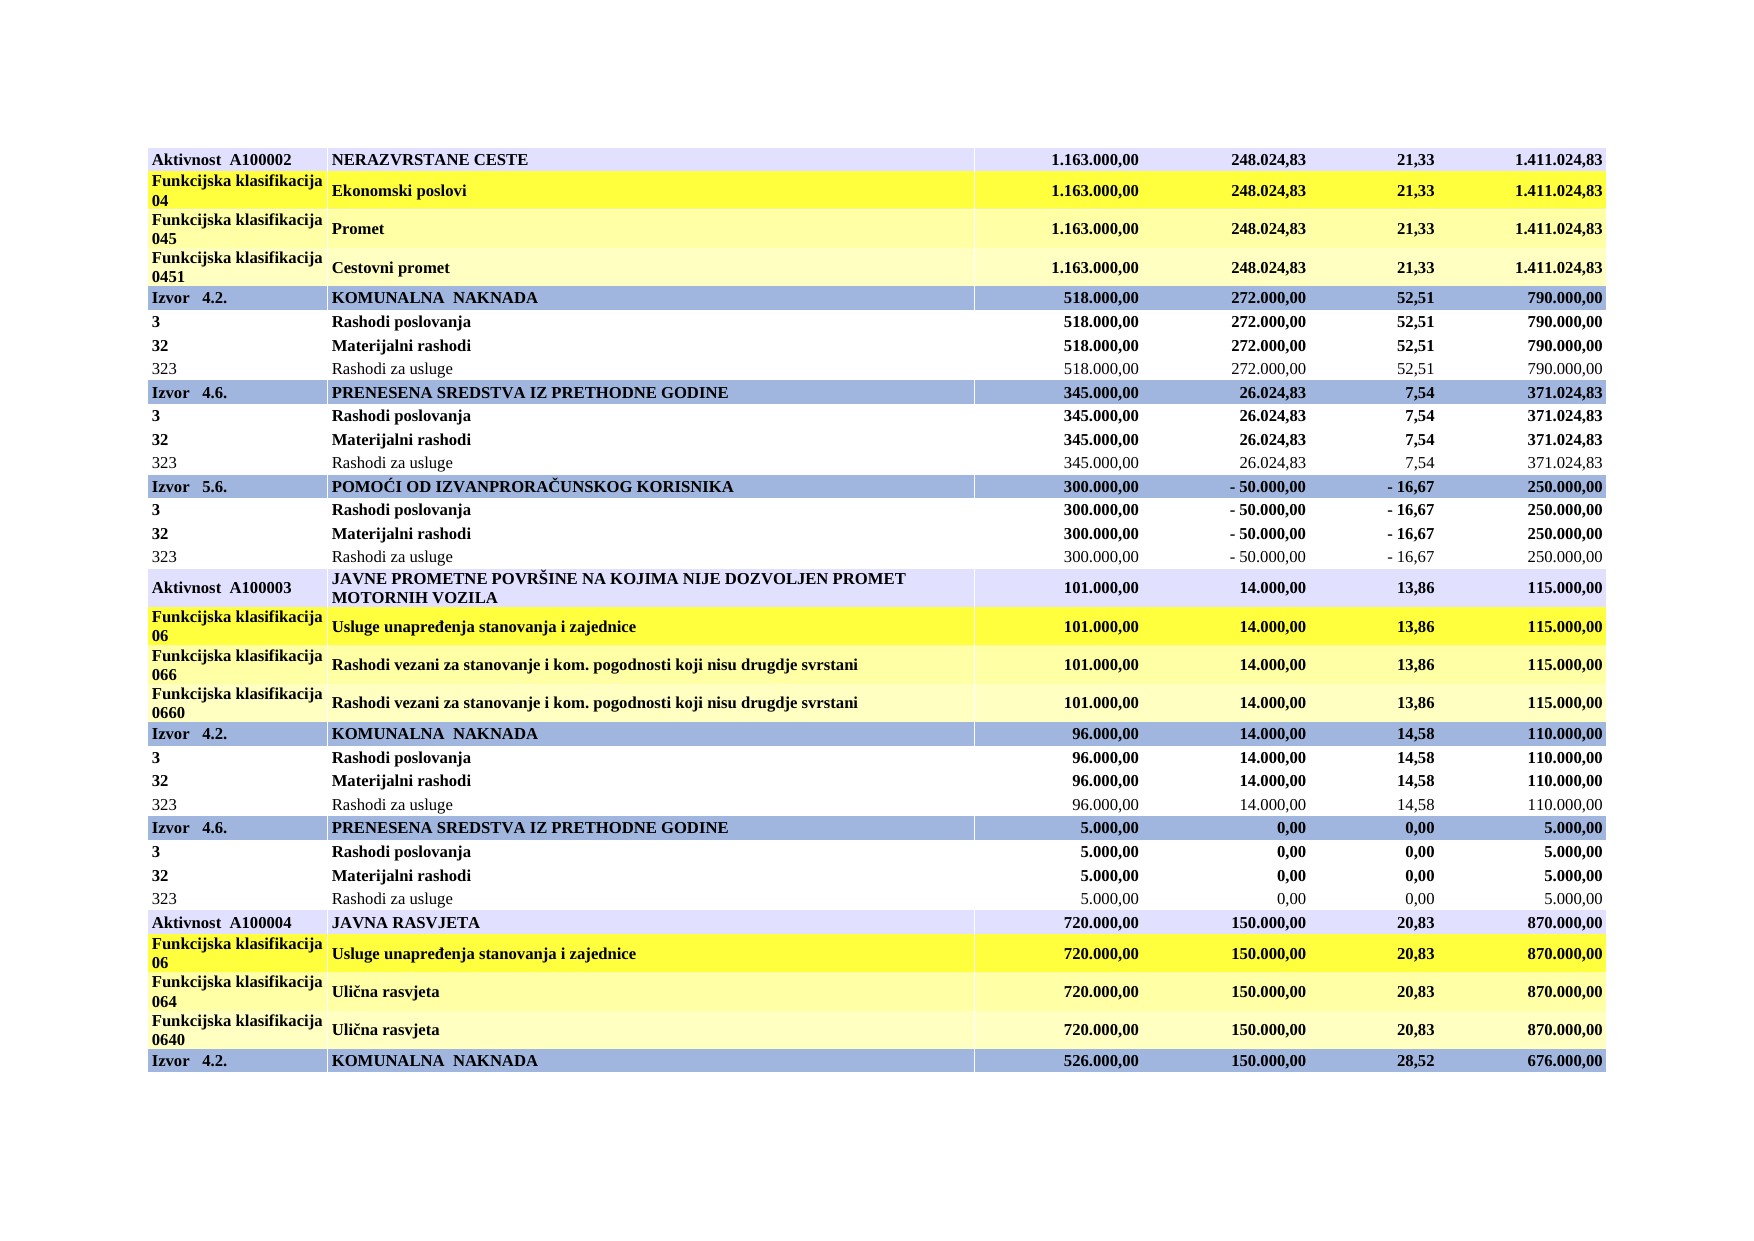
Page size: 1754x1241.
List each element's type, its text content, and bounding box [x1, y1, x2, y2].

table_cell - 50.000,00 [1143, 522, 1310, 545]
table_cell 518.000,00 [975, 310, 1143, 333]
table_cell Funkcijska klasifikacija 064 [148, 972, 327, 1011]
table_cell 323 [148, 793, 327, 816]
table_cell 20,83 [1310, 934, 1438, 972]
table_cell Ulična rasvjeta [328, 972, 974, 1011]
table_cell 14.000,00 [1143, 645, 1310, 684]
table_cell 14.000,00 [1143, 607, 1310, 645]
table_cell Rashodi za usluge [328, 357, 974, 380]
table_cell 13,86 [1310, 645, 1438, 684]
table_cell - 50.000,00 [1143, 498, 1310, 522]
table_cell 110.000,00 [1438, 793, 1606, 816]
table_cell 790.000,00 [1438, 310, 1606, 333]
table_cell 518.000,00 [975, 333, 1143, 357]
table_cell 371.024,83 [1438, 404, 1606, 427]
table_cell KOMUNALNA NAKNADA [328, 1049, 974, 1072]
table_cell 300.000,00 [975, 498, 1143, 522]
table_cell 101.000,00 [975, 645, 1143, 684]
table_cell 870.000,00 [1438, 1011, 1606, 1049]
table_cell 720.000,00 [975, 934, 1143, 972]
table_cell 52,51 [1310, 333, 1438, 357]
table_cell 13,86 [1310, 684, 1438, 722]
table_cell 26.024,83 [1143, 451, 1310, 474]
table_cell Izvor 4.2. [148, 1049, 327, 1072]
table_cell Rashodi poslovanja [328, 404, 974, 427]
table_cell 272.000,00 [1143, 333, 1310, 357]
table_cell JAVNA RASVJETA [328, 910, 974, 934]
table_cell 0,00 [1310, 840, 1438, 863]
table_cell 14.000,00 [1143, 569, 1310, 607]
table_cell Cestovni promet [328, 248, 974, 286]
table_cell Izvor 4.6. [148, 380, 327, 404]
table_cell 1.163.000,00 [975, 248, 1143, 286]
table_cell 870.000,00 [1438, 972, 1606, 1011]
table_cell Rashodi vezani za stanovanje i kom. pogodnosti koji nisu drugdje svrstani [328, 645, 974, 684]
table_cell 272.000,00 [1143, 286, 1310, 310]
table_cell Materijalni rashodi [328, 333, 974, 357]
table_cell 32 [148, 769, 327, 793]
table_cell 96.000,00 [975, 769, 1143, 793]
table_cell 150.000,00 [1143, 1049, 1310, 1072]
table_cell Funkcijska klasifikacija 0451 [148, 248, 327, 286]
table_cell 96.000,00 [975, 793, 1143, 816]
table_cell Ulična rasvjeta [328, 1011, 974, 1049]
table_cell 250.000,00 [1438, 545, 1606, 569]
table_cell 250.000,00 [1438, 475, 1606, 498]
table_cell 323 [148, 887, 327, 910]
table_cell 720.000,00 [975, 1011, 1143, 1049]
table_cell 720.000,00 [975, 972, 1143, 1011]
table_cell KOMUNALNA NAKNADA [328, 286, 974, 310]
table_cell POMOĆI OD IZVANPRORAČUNSKOG KORISNIKA [328, 475, 974, 498]
table_cell Funkcijska klasifikacija 06 [148, 607, 327, 645]
table_cell - 16,67 [1310, 498, 1438, 522]
table_cell 248.024,83 [1143, 171, 1310, 209]
table_cell 5.000,00 [1438, 863, 1606, 887]
table_cell 21,33 [1310, 248, 1438, 286]
table_cell 14.000,00 [1143, 793, 1310, 816]
table_cell Materijalni rashodi [328, 428, 974, 451]
table_cell 345.000,00 [975, 451, 1143, 474]
table_cell 14.000,00 [1143, 746, 1310, 769]
table_cell 21,33 [1310, 148, 1438, 171]
table_cell 13,86 [1310, 607, 1438, 645]
table_cell 300.000,00 [975, 522, 1143, 545]
table_cell 101.000,00 [975, 607, 1143, 645]
table_cell Materijalni rashodi [328, 863, 974, 887]
table_cell 115.000,00 [1438, 569, 1606, 607]
table_cell 250.000,00 [1438, 498, 1606, 522]
table_cell PRENESENA SREDSTVA IZ PRETHODNE GODINE [328, 816, 974, 840]
table_cell Funkcijska klasifikacija 0640 [148, 1011, 327, 1049]
table_cell 28,52 [1310, 1049, 1438, 1072]
table_cell 0,00 [1143, 840, 1310, 863]
table_cell 5.000,00 [975, 887, 1143, 910]
table_cell 0,00 [1143, 816, 1310, 840]
table_cell - 50.000,00 [1143, 475, 1310, 498]
table_cell 371.024,83 [1438, 451, 1606, 474]
table_cell Funkcijska klasifikacija 04 [148, 171, 327, 209]
table_cell 1.411.024,83 [1438, 171, 1606, 209]
table_cell 20,83 [1310, 972, 1438, 1011]
table_cell 52,51 [1310, 357, 1438, 380]
table_cell Materijalni rashodi [328, 769, 974, 793]
table_cell 26.024,83 [1143, 428, 1310, 451]
table_cell 1.163.000,00 [975, 210, 1143, 248]
table_cell 5.000,00 [975, 863, 1143, 887]
table_cell - 50.000,00 [1143, 545, 1310, 569]
table_cell Materijalni rashodi [328, 522, 974, 545]
table_cell Usluge unapređenja stanovanja i zajednice [328, 607, 974, 645]
table_cell Aktivnost A100002 [148, 148, 327, 171]
table_cell 21,33 [1310, 171, 1438, 209]
table_cell 7,54 [1310, 380, 1438, 404]
table_cell 300.000,00 [975, 475, 1143, 498]
table_cell 14.000,00 [1143, 684, 1310, 722]
table_cell 150.000,00 [1143, 972, 1310, 1011]
table_cell 1.163.000,00 [975, 148, 1143, 171]
table_cell 115.000,00 [1438, 645, 1606, 684]
table_cell 790.000,00 [1438, 357, 1606, 380]
table_cell 101.000,00 [975, 684, 1143, 722]
table_cell 101.000,00 [975, 569, 1143, 607]
table_cell 5.000,00 [975, 840, 1143, 863]
table_cell Funkcijska klasifikacija 066 [148, 645, 327, 684]
table_cell 790.000,00 [1438, 333, 1606, 357]
table_cell Rashodi za usluge [328, 451, 974, 474]
table_cell 7,54 [1310, 404, 1438, 427]
table_cell 518.000,00 [975, 357, 1143, 380]
table_cell 1.411.024,83 [1438, 148, 1606, 171]
table_cell 14,58 [1310, 722, 1438, 746]
table_cell 20,83 [1310, 1011, 1438, 1049]
table_cell 5.000,00 [1438, 816, 1606, 840]
table_cell 150.000,00 [1143, 1011, 1310, 1049]
table_cell 870.000,00 [1438, 910, 1606, 934]
table_cell Izvor 4.2. [148, 286, 327, 310]
table_cell 5.000,00 [1438, 887, 1606, 910]
table_cell 26.024,83 [1143, 380, 1310, 404]
table_cell 21,33 [1310, 210, 1438, 248]
table_cell 96.000,00 [975, 722, 1143, 746]
table_cell 32 [148, 863, 327, 887]
table_cell 1.411.024,83 [1438, 210, 1606, 248]
table_cell 526.000,00 [975, 1049, 1143, 1072]
table_cell Funkcijska klasifikacija 06 [148, 934, 327, 972]
table_cell 0,00 [1143, 863, 1310, 887]
table_cell 115.000,00 [1438, 607, 1606, 645]
table_cell 5.000,00 [1438, 840, 1606, 863]
table_cell Rashodi poslovanja [328, 310, 974, 333]
table_cell 110.000,00 [1438, 722, 1606, 746]
table_cell Rashodi poslovanja [328, 498, 974, 522]
table_cell 323 [148, 545, 327, 569]
table_cell Rashodi poslovanja [328, 840, 974, 863]
table_cell 13,86 [1310, 569, 1438, 607]
table_cell 32 [148, 333, 327, 357]
table_cell 3 [148, 404, 327, 427]
table_cell 248.024,83 [1143, 148, 1310, 171]
table_cell 14.000,00 [1143, 722, 1310, 746]
table_cell Rashodi za usluge [328, 545, 974, 569]
table_cell Aktivnost A100004 [148, 910, 327, 934]
table_cell 518.000,00 [975, 286, 1143, 310]
table_cell 52,51 [1310, 310, 1438, 333]
table_cell 14,58 [1310, 793, 1438, 816]
table_cell 150.000,00 [1143, 934, 1310, 972]
table_cell Usluge unapređenja stanovanja i zajednice [328, 934, 974, 972]
table_cell Funkcijska klasifikacija 0660 [148, 684, 327, 722]
table_cell 1.411.024,83 [1438, 248, 1606, 286]
table_cell 345.000,00 [975, 404, 1143, 427]
table_cell 0,00 [1310, 863, 1438, 887]
table_cell 0,00 [1310, 887, 1438, 910]
table_cell Izvor 4.2. [148, 722, 327, 746]
table_cell 676.000,00 [1438, 1049, 1606, 1072]
table_cell 272.000,00 [1143, 357, 1310, 380]
table_cell 345.000,00 [975, 428, 1143, 451]
table_cell Promet [328, 210, 974, 248]
table_cell Rashodi poslovanja [328, 746, 974, 769]
table_cell Rashodi za usluge [328, 887, 974, 910]
table_cell 5.000,00 [975, 816, 1143, 840]
table_cell Rashodi vezani za stanovanje i kom. pogodnosti koji nisu drugdje svrstani [328, 684, 974, 722]
table_cell 26.024,83 [1143, 404, 1310, 427]
table_cell Izvor 4.6. [148, 816, 327, 840]
table_cell 52,51 [1310, 286, 1438, 310]
table_cell - 16,67 [1310, 475, 1438, 498]
table_cell 0,00 [1143, 887, 1310, 910]
table_cell 32 [148, 428, 327, 451]
table_cell 110.000,00 [1438, 769, 1606, 793]
table_cell 20,83 [1310, 910, 1438, 934]
table_cell 3 [148, 840, 327, 863]
table_cell PRENESENA SREDSTVA IZ PRETHODNE GODINE [328, 380, 974, 404]
table_cell 345.000,00 [975, 380, 1143, 404]
table_cell Funkcijska klasifikacija 045 [148, 210, 327, 248]
table_cell Aktivnost A100003 [148, 569, 327, 607]
table_cell - 16,67 [1310, 522, 1438, 545]
table_cell 96.000,00 [975, 746, 1143, 769]
table_cell 272.000,00 [1143, 310, 1310, 333]
table_cell KOMUNALNA NAKNADA [328, 722, 974, 746]
table_cell - 16,67 [1310, 545, 1438, 569]
table_cell 110.000,00 [1438, 746, 1606, 769]
table_cell 32 [148, 522, 327, 545]
table_cell 870.000,00 [1438, 934, 1606, 972]
table_cell Rashodi za usluge [328, 793, 974, 816]
table_cell 790.000,00 [1438, 286, 1606, 310]
table_cell 371.024,83 [1438, 380, 1606, 404]
table_cell 323 [148, 357, 327, 380]
table_cell 1.163.000,00 [975, 171, 1143, 209]
table_cell Izvor 5.6. [148, 475, 327, 498]
table_cell 248.024,83 [1143, 248, 1310, 286]
table_cell 3 [148, 746, 327, 769]
table_cell 250.000,00 [1438, 522, 1606, 545]
table_cell 115.000,00 [1438, 684, 1606, 722]
table_cell 7,54 [1310, 428, 1438, 451]
table_cell 3 [148, 498, 327, 522]
table_cell 0,00 [1310, 816, 1438, 840]
table_cell 323 [148, 451, 327, 474]
table_cell NERAZVRSTANE CESTE [328, 148, 974, 171]
table_cell 14,58 [1310, 746, 1438, 769]
table_cell 3 [148, 310, 327, 333]
table_cell JAVNE PROMETNE POVRŠINE NA KOJIMA NIJE DOZVOLJEN PROMET MOTORNIH VOZILA [328, 569, 974, 607]
table_cell 248.024,83 [1143, 210, 1310, 248]
table_cell 14,58 [1310, 769, 1438, 793]
table_cell 371.024,83 [1438, 428, 1606, 451]
table_cell 300.000,00 [975, 545, 1143, 569]
table_cell 14.000,00 [1143, 769, 1310, 793]
table_cell 150.000,00 [1143, 910, 1310, 934]
table_cell 7,54 [1310, 451, 1438, 474]
table_cell Ekonomski poslovi [328, 171, 974, 209]
table_cell 720.000,00 [975, 910, 1143, 934]
